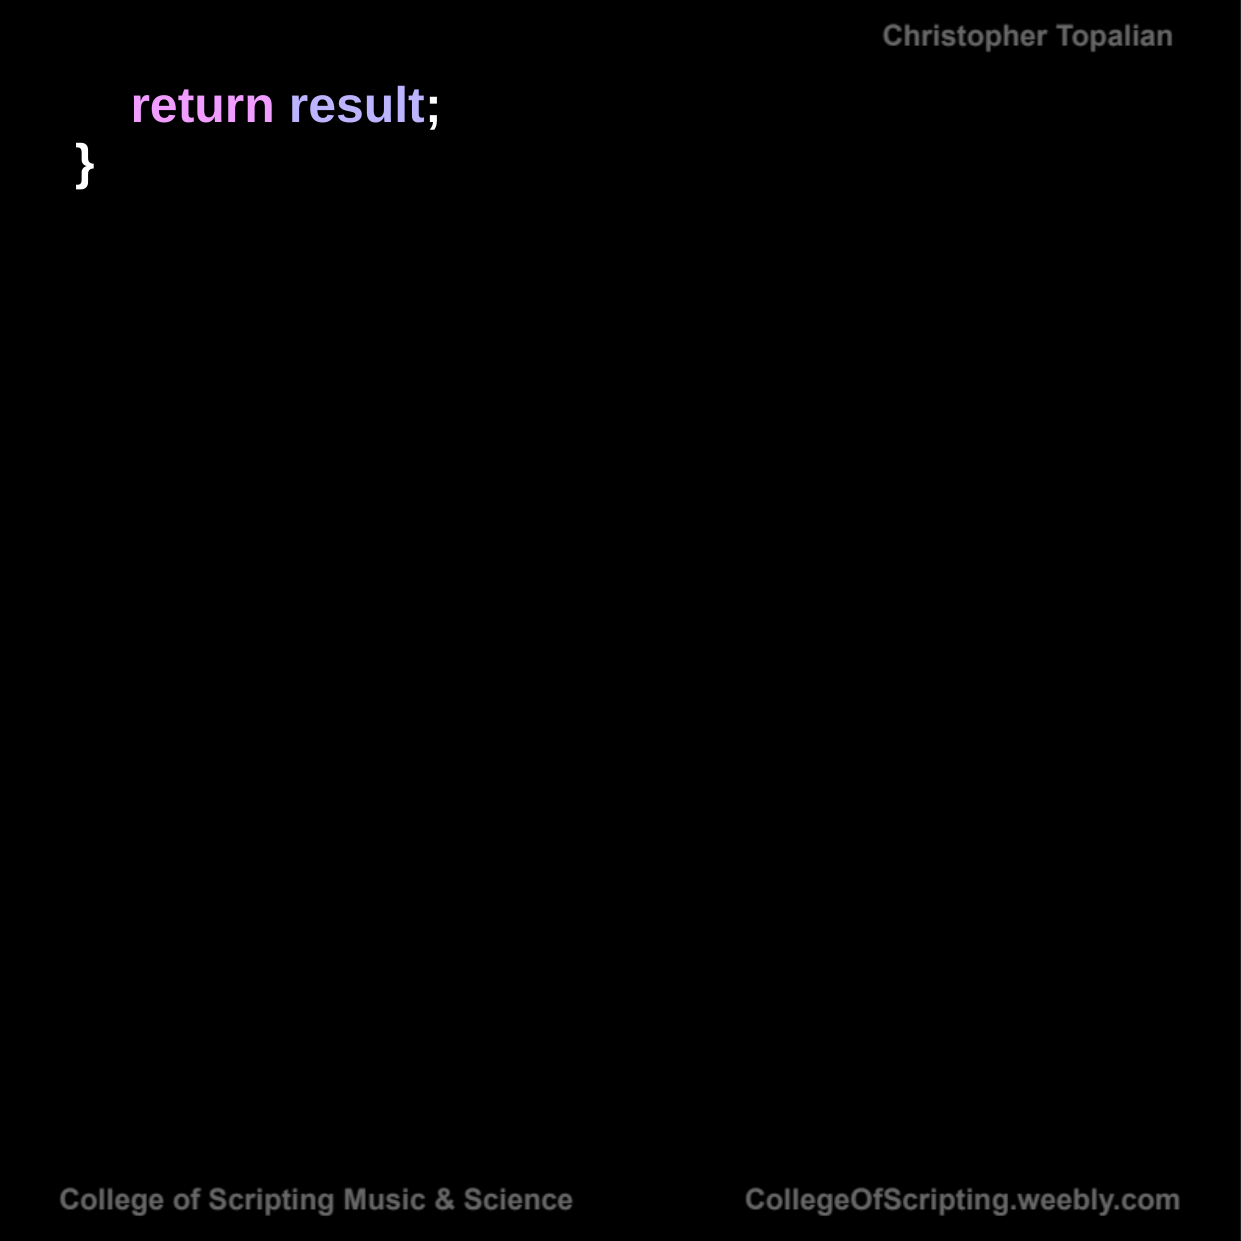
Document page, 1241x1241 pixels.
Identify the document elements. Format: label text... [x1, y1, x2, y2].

text } [75, 132, 1166, 190]
text return result; [75, 75, 1166, 132]
